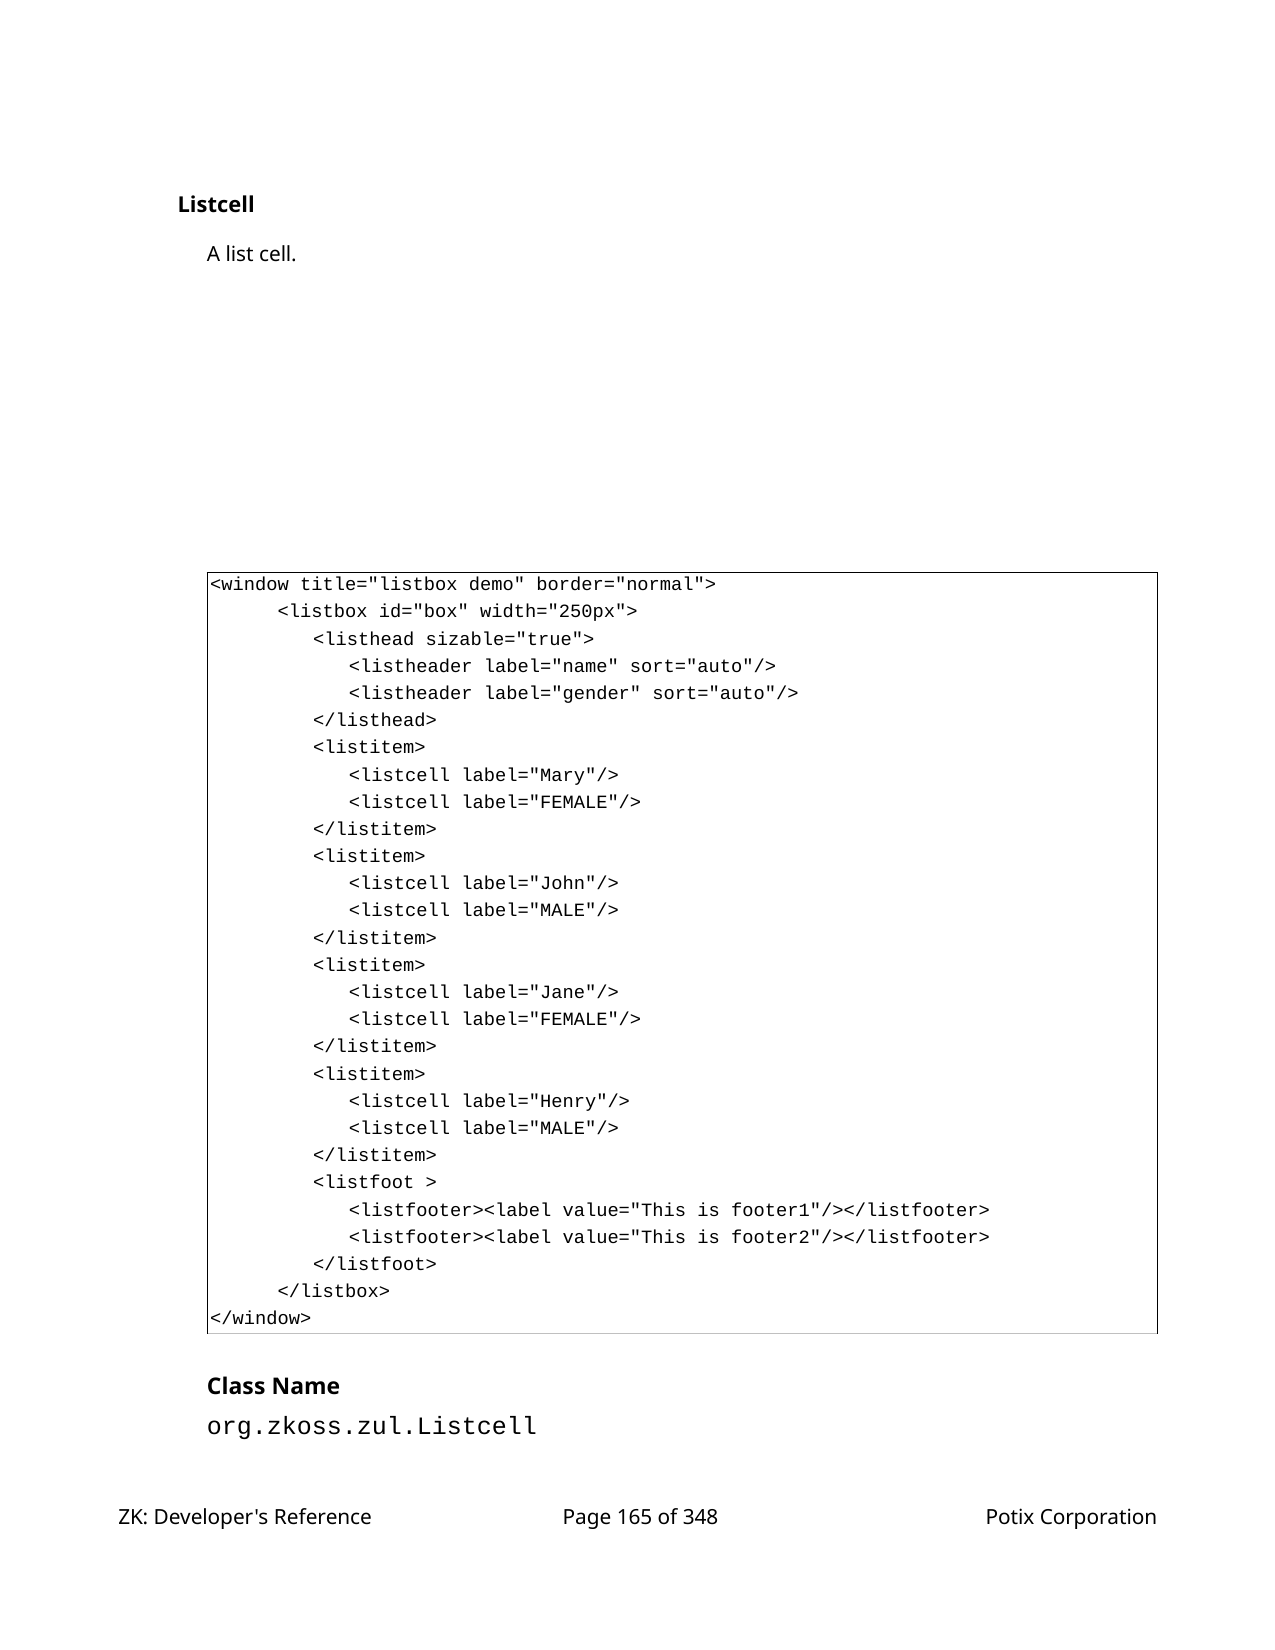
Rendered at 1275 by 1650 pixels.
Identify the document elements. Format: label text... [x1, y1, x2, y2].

text <listcell label="FEMALE"/> [208, 789, 1157, 814]
text <listitem> [208, 844, 1157, 868]
text </window> [208, 1306, 1157, 1333]
text </listitem> [208, 817, 1157, 841]
text </listitem> [208, 926, 1157, 950]
text <listcell label="MALE"/> [208, 898, 1157, 923]
text <listheader label="gender" sort="auto"/> [208, 681, 1157, 705]
text <listheader label="name" sort="auto"/> [208, 654, 1157, 678]
subtitle Class Name [207, 1370, 1157, 1401]
text <listfooter><label value="This is footer2"/></listfooter> [208, 1224, 1157, 1249]
text <listhead sizable="true"> [208, 626, 1157, 651]
text <listcell label="Jane"/> [208, 980, 1157, 1004]
text <listcell label="Mary"/> [208, 762, 1157, 787]
text <listitem> [208, 953, 1157, 977]
text org.zkoss.zul.Listcell [207, 1414, 1157, 1442]
text <listfooter><label value="This is footer1"/></listfooter> [208, 1197, 1157, 1222]
text <listbox id="box" width="250px"> [208, 599, 1157, 623]
text <listitem> [208, 735, 1157, 759]
text <listcell label="John"/> [208, 871, 1157, 895]
text </listfoot> [208, 1252, 1157, 1276]
text A list cell. [207, 239, 1157, 268]
text <listcell label="MALE"/> [208, 1116, 1157, 1140]
text </listhead> [208, 708, 1157, 732]
text <window title="listbox demo" border="normal"> [208, 573, 1157, 596]
text </listitem> [208, 1143, 1157, 1167]
text </listitem> [208, 1034, 1157, 1058]
text <listfoot > [208, 1170, 1157, 1194]
text </listbox> [208, 1279, 1157, 1303]
text <listitem> [208, 1061, 1157, 1086]
text <listcell label="FEMALE"/> [208, 1007, 1157, 1031]
subtitle Listcell [177, 189, 1157, 219]
text <listcell label="Henry"/> [208, 1089, 1157, 1113]
